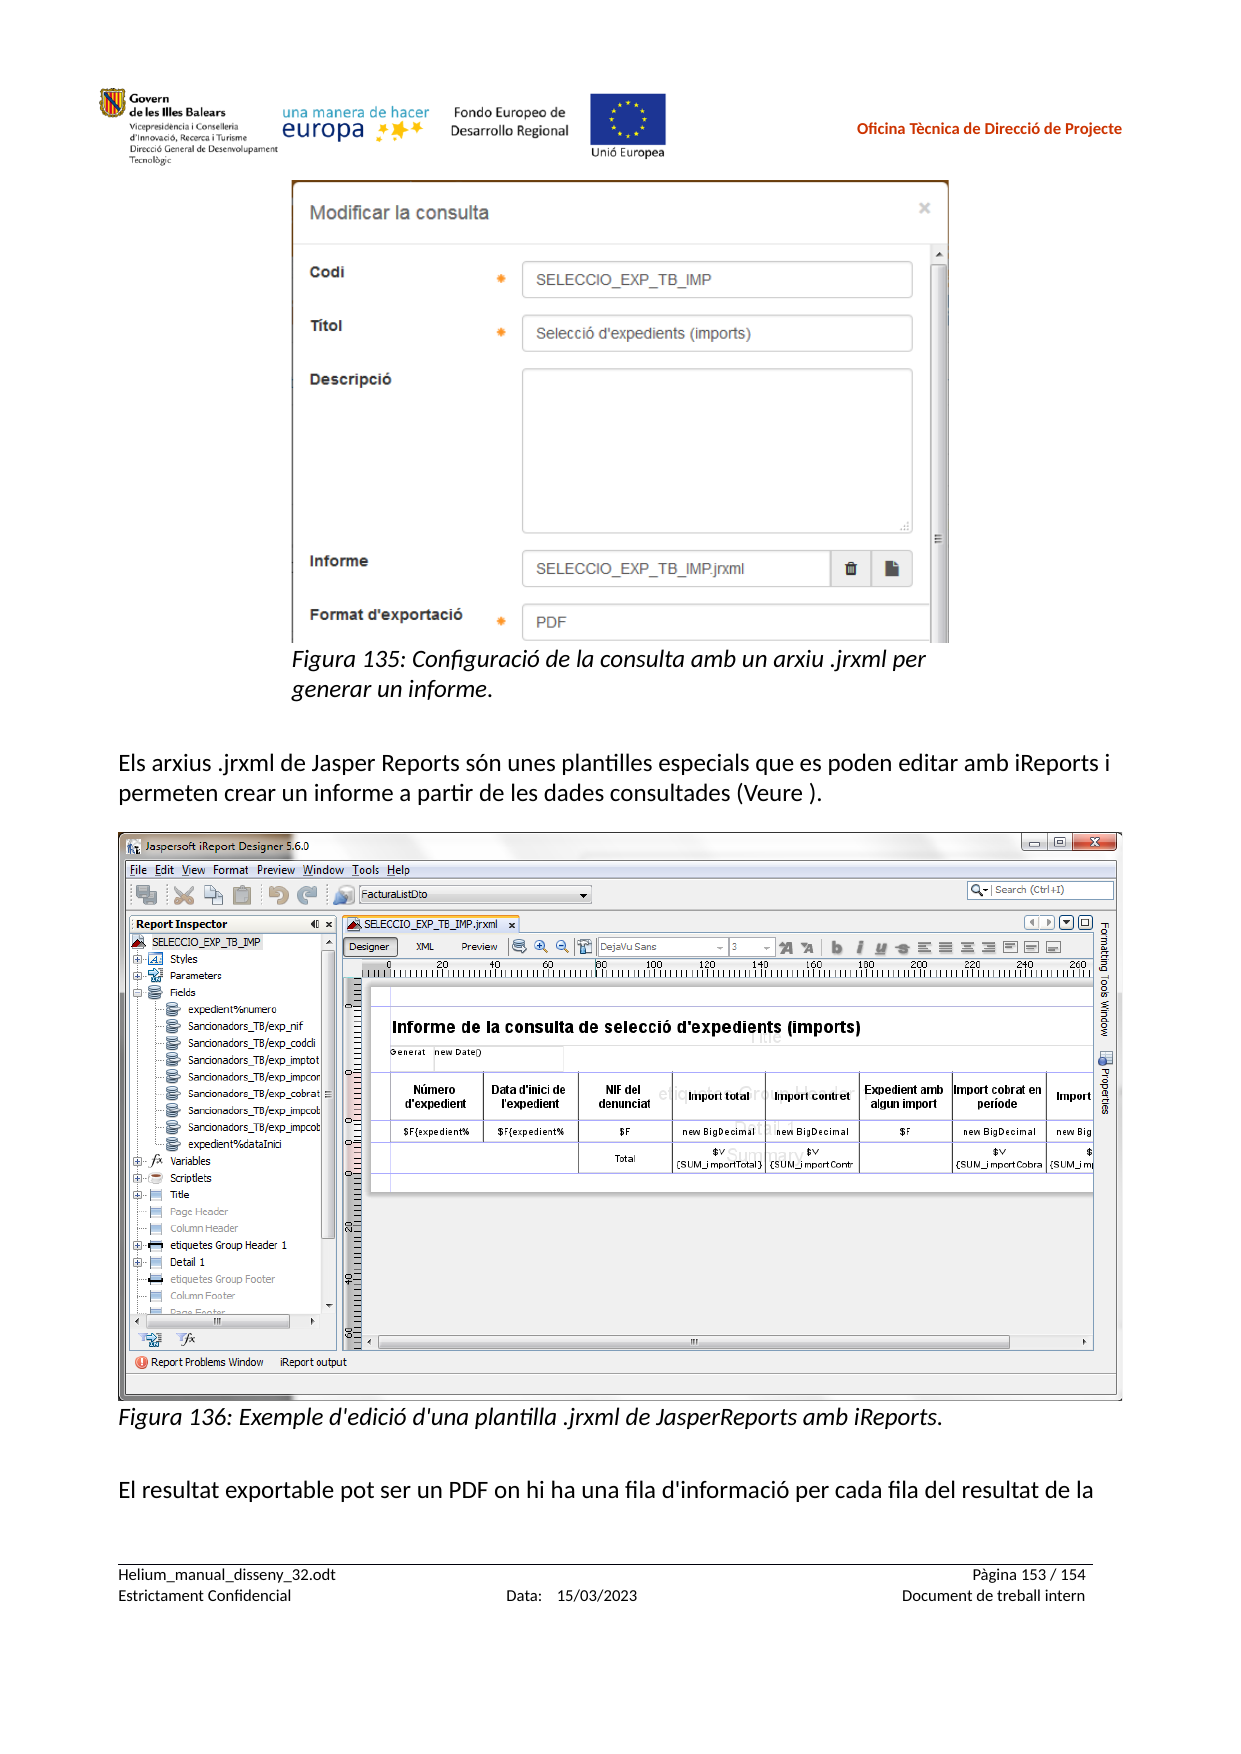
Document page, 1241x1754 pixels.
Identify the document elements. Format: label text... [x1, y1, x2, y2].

text Els arxius .jrxml de Jasper Reports són unes plantilles especials que es poden editar amb iReports i permeten crear un informe a partir de les dades consultades (Veure ). [118, 747, 1122, 808]
text El resultat exportable pot ser un PDF on hi ha una fila d'informació per cada fila del resultat de la [118, 1474, 1122, 1505]
text Figura 136: Exemple d'edició d'una plantilla .jrxml de JasperReports amb iReports. [118, 1401, 1122, 1431]
picture [99, 87, 668, 166]
picture [118, 832, 1123, 1401]
picture [291, 180, 949, 643]
text Figura 135: Configuració de la consulta amb un arxiu .jrxml per generar un informe. [292, 643, 949, 704]
